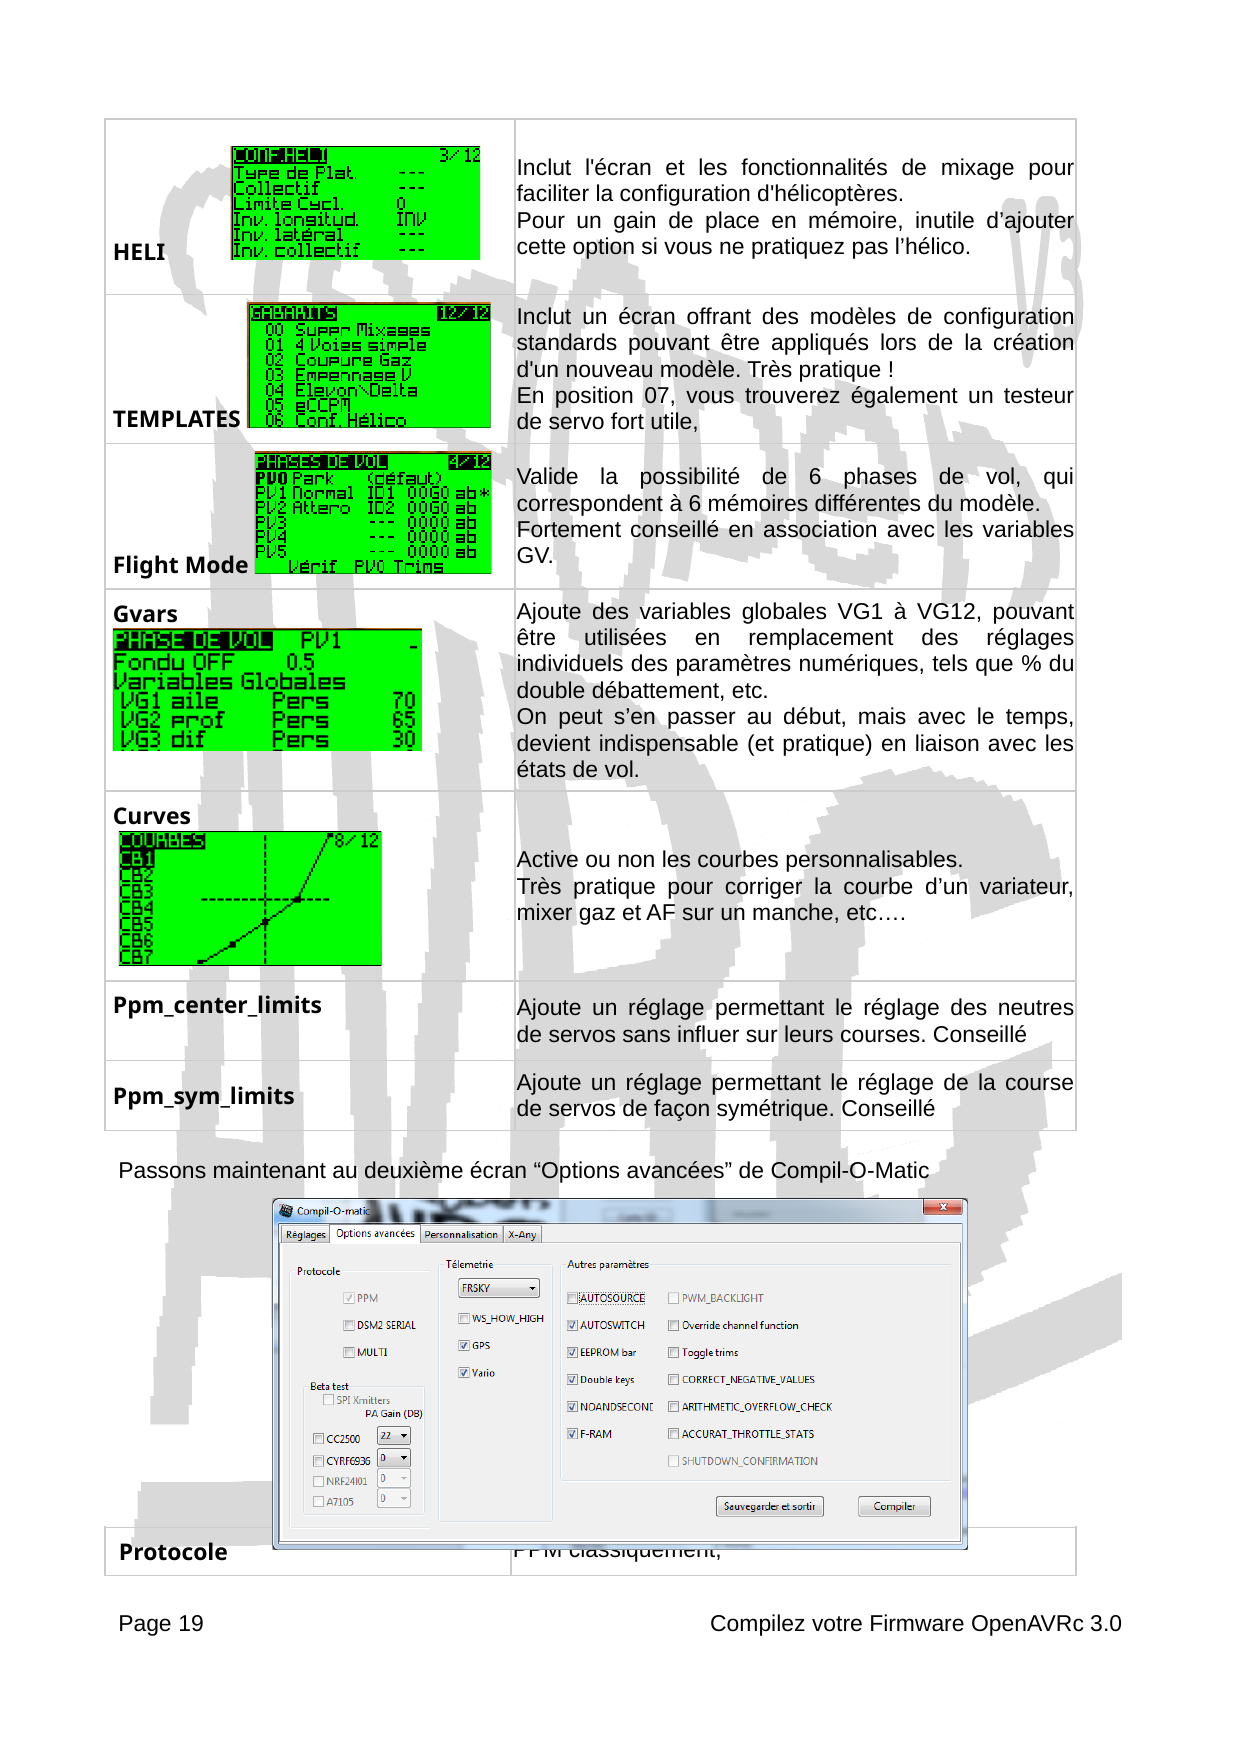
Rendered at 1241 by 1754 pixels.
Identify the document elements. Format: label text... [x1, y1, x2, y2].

picture [272, 1198, 968, 1550]
table_cell Ppm_sym_limits [106, 1061, 514, 1129]
table_cell Curves [106, 792, 514, 980]
table_cell Active ou non les courbes personnalisables. Très pratique pour corriger la courbe d’un variateur, mixer gaz et AF sur un manche, etc…. [516, 792, 1075, 980]
table_header Protocole [106, 1528, 510, 1575]
table_cell Inclut un écran offrant des modèles de configuration standards pouvant être appliqués lors de la création d'un nouveau modèle. Très pratique ! En position 07, vous trouverez également un testeur de servo fort utile, [516, 295, 1075, 442]
table_header PPM classiquement, [512, 1528, 1075, 1575]
table_cell Valide la possibilité de 6 phases de vol, qui correspondent à 6 mémoires différentes du modèle. Fortement conseillé en association avec les variables GV. [516, 444, 1075, 588]
text Passons maintenant au deuxième écran “Options avancées” de Compil-O-Matic [118, 1157, 1122, 1184]
table_cell Ajoute un réglage permettant le réglage des neutres de servos sans influer sur leurs courses. Conseillé [516, 982, 1075, 1059]
table_cell Flight Mode [106, 444, 514, 588]
table_cell Ppm_center_limits [106, 982, 514, 1059]
table_header HELI [106, 120, 514, 293]
table_cell Gvars [106, 590, 514, 790]
table_cell Ajoute un réglage permettant le réglage de la course de servos de façon symétrique. Conseillé [516, 1061, 1075, 1129]
table_cell TEMPLATES [106, 295, 514, 442]
table_cell Ajoute des variables globales VG1 à VG12, pouvant être utilisées en remplacement des réglages individuels des paramètres numériques, tels que % du double débattement, etc. On peut s’en passer au début, mais avec le temps, devient indispensable (et pratique) en liaison avec les états de vol. [516, 590, 1075, 790]
table_header Inclut l'écran et les fonctionnalités de mixage pour faciliter la configuration d'hélicoptères. Pour un gain de place en mémoire, inutile d’ajouter cette option si vous ne pratiquez pas l’hélico. [516, 120, 1075, 293]
